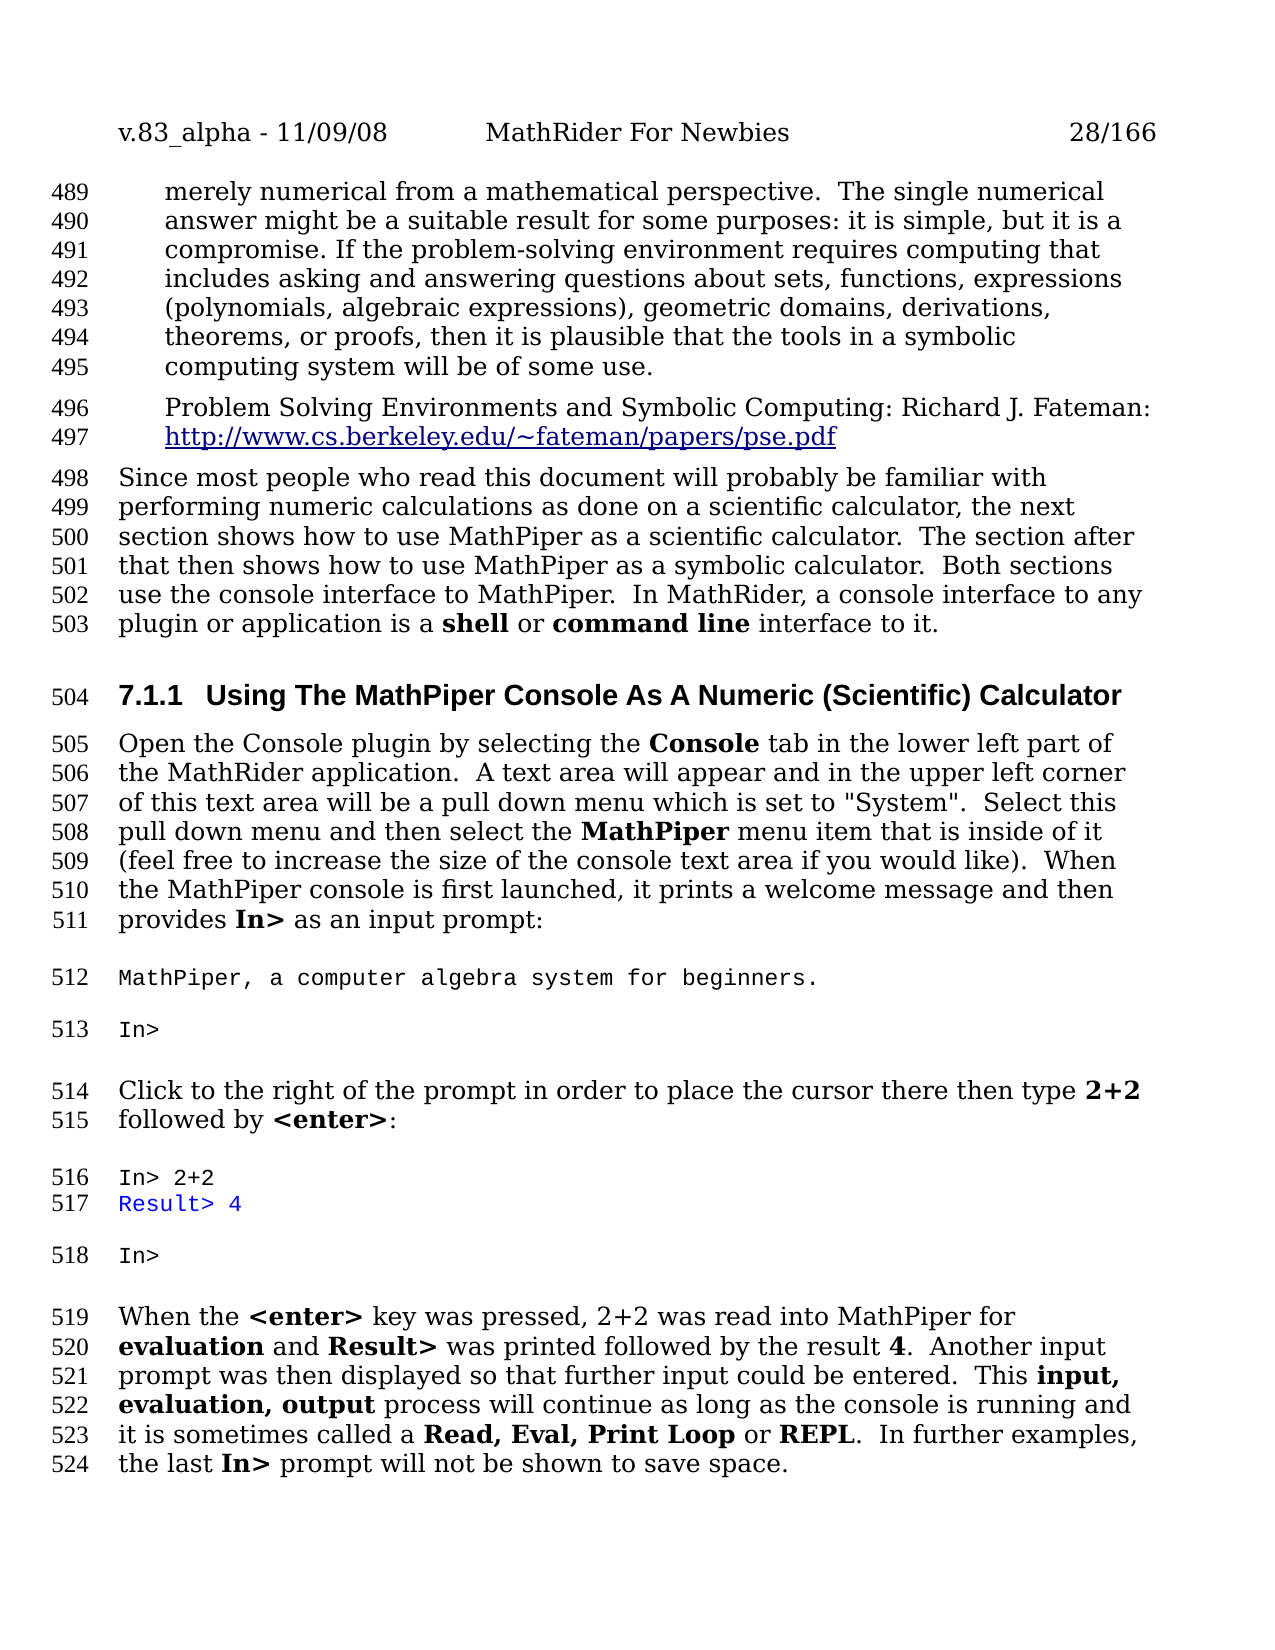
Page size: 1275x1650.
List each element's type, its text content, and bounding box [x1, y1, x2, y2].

text Since most people who read this document will probably be familiar with performing numeric calculations as done on a scientific calculator, the next section shows how to use MathPiper as a scientific calculator. The section after that then shows how to use MathPiper as a symbolic calculator. Both sections use the console interface to MathPiper. In MathRider, a console interface to any plugin or application is a shell or command line interface to it. [118, 463, 1157, 639]
text merely numerical from a mathematical perspective. The single numerical answer might be a suitable result for some purposes: it is simple, but it is a compromise. If the problem-solving environment requires computing that includes asking and answering questions about sets, functions, expressions (polynomials, algebraic expressions), geometric domains, derivations, theorems, or proofs, then it is plausible that the tools in a symbolic computing system will be of some use. [164, 177, 1157, 381]
text When the <enter> key was pressed, 2+2 was read into MathPiper for evaluation and Result> was printed followed by the result 4. Another input prompt was then displayed so that further input could be entered. This input, evaluation, output process will continue as long as the console is running and it is sometimes called a Read, Eval, Print Loop or REPL. In further examples, the last In> prompt will not be shown to save space. [118, 1302, 1157, 1478]
text Result> 4 [118, 1192, 1157, 1218]
text In> [118, 1244, 1157, 1270]
text In> 2+2 [118, 1167, 1157, 1192]
text Open the Console plugin by selecting the Console tab in the lower left part of the MathRider application. A text area will appear and in the upper left corner of this text area will be a pull down menu which is set to "System". Select this pull down menu and then select the MathPiper menu item that is inside of it (feel free to increase the size of the console text area if you would like). When the MathPiper console is first launched, it prints a welcome message and then provides In> as an input prompt: [118, 729, 1157, 934]
text In> [118, 1018, 1157, 1044]
subtitle Using The MathPiper Console As A Numeric (Scientific) Calculator [118, 678, 1157, 711]
text Click to the right of the prompt in order to place the cursor there then type 2+2 followed by <enter>: [118, 1076, 1157, 1134]
text MathPiper, a computer algebra system for beginners. [118, 966, 1157, 992]
text Problem Solving Environments and Symbolic Computing: Richard J. Fateman: http://www.cs.berkeley.edu/~fateman/papers/pse.pdf [164, 393, 1157, 451]
